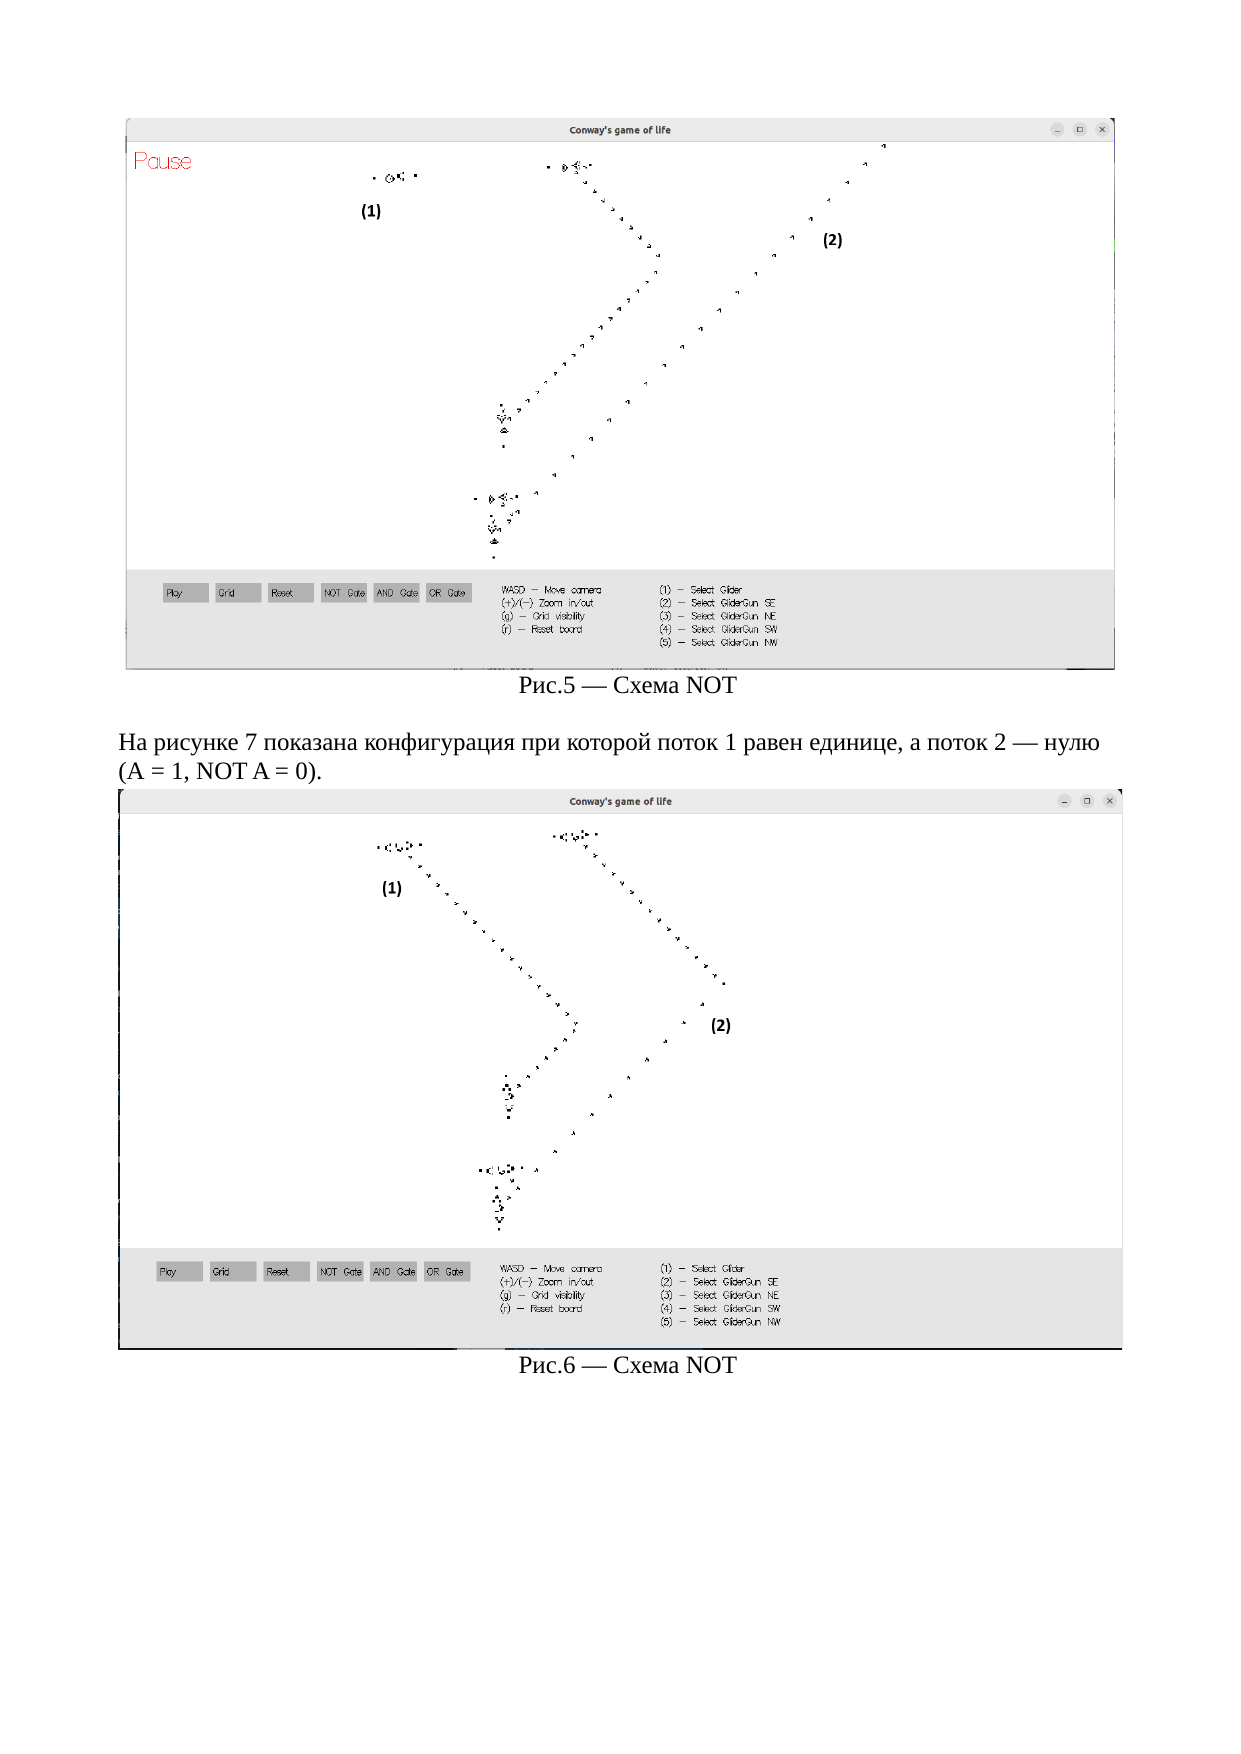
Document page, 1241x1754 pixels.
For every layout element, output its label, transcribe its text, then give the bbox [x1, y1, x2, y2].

picture [125, 118, 1115, 670]
picture [118, 789, 1123, 1350]
text [133, 785, 1122, 789]
text Рис.6 — Схема NOT [133, 1350, 1122, 1378]
text Рис.5 — Схема NOT [133, 670, 1122, 699]
text На рисунке 7 показана конфигурация при которой поток 1 равен единице, а поток 2 — нулю (А = 1, NOT A = 0). [118, 727, 1122, 785]
